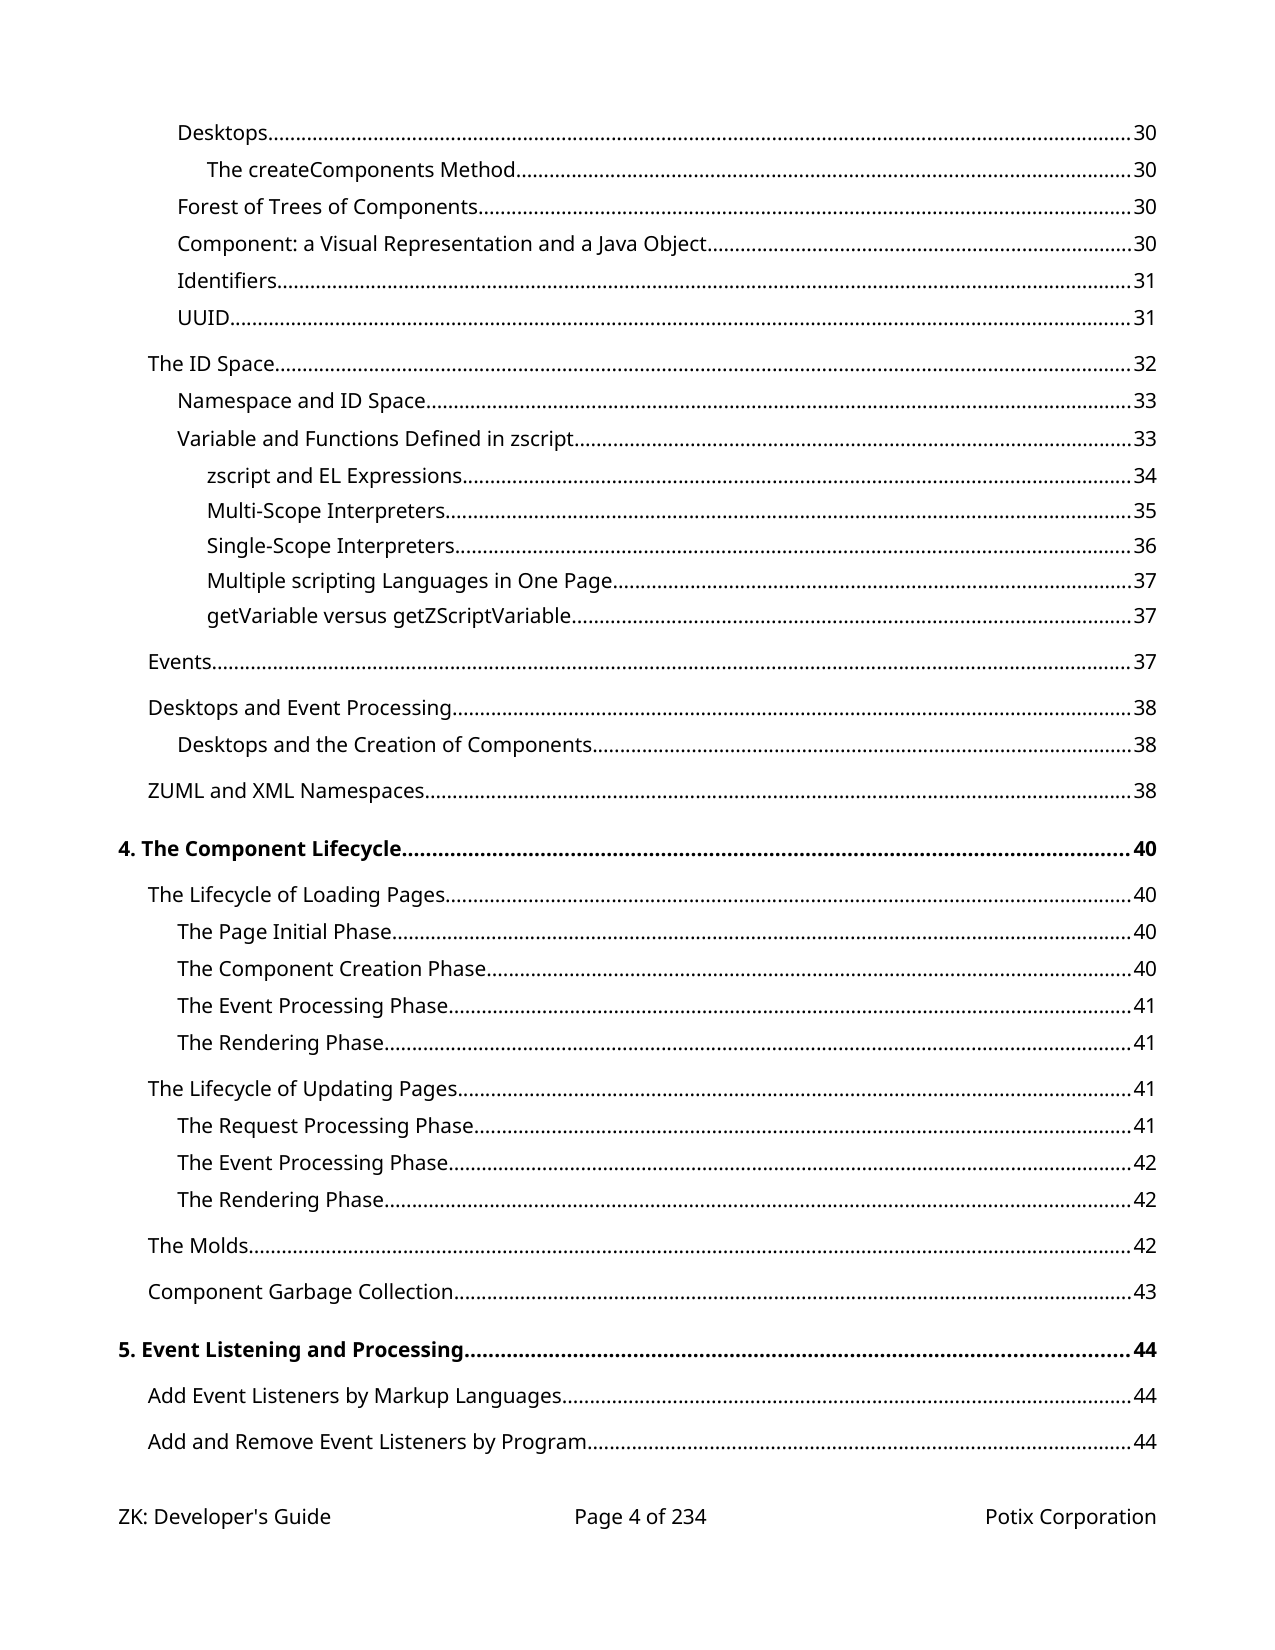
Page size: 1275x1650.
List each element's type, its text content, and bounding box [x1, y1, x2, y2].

text Add and Remove Event Listeners by Program 44 [148, 1427, 1157, 1455]
text The Request Processing Phase 41 [177, 1111, 1157, 1140]
text The Lifecycle of Loading Pages 40 [148, 880, 1157, 908]
text Multiple scripting Languages in One Page 37 [207, 566, 1157, 594]
text The createComponents Method 30 [207, 155, 1157, 183]
text UUID 31 [177, 303, 1157, 332]
text The Component Creation Phase 40 [177, 954, 1157, 982]
text getVariable versus getZScriptVariable 37 [207, 602, 1157, 630]
text ZUML and XML Namespaces 38 [148, 776, 1157, 805]
text Variable and Functions Defined in zscript 33 [177, 424, 1157, 452]
text The Rendering Phase 41 [177, 1028, 1157, 1057]
text Multi-Scope Interpreters 35 [207, 496, 1157, 524]
text Component Garbage Collection 43 [148, 1277, 1157, 1306]
text Single-Scope Interpreters 36 [207, 531, 1157, 559]
text 5. Event Listening and Processing 44 [118, 1335, 1157, 1363]
text Desktops and Event Processing 38 [148, 693, 1157, 722]
text The Page Initial Phase 40 [177, 917, 1157, 945]
text Component: a Visual Representation and a Java Object 30 [177, 229, 1157, 258]
text Events 37 [148, 647, 1157, 676]
text Forest of Trees of Components 30 [177, 192, 1157, 221]
text The ID Space 32 [148, 349, 1157, 378]
text 4. The Component Lifecycle 40 [118, 834, 1157, 862]
text Identifiers 31 [177, 266, 1157, 295]
text The Molds 42 [148, 1232, 1157, 1260]
text Namespace and ID Space 33 [177, 387, 1157, 415]
text Add Event Listeners by Markup Languages 44 [148, 1381, 1157, 1409]
text zscript and EL Expressions 34 [207, 461, 1157, 489]
text The Rendering Phase 42 [177, 1186, 1157, 1214]
text The Lifecycle of Updating Pages 41 [148, 1074, 1157, 1103]
text Desktops 30 [177, 118, 1157, 146]
text The Event Processing Phase 41 [177, 991, 1157, 1019]
text The Event Processing Phase 42 [177, 1148, 1157, 1177]
text Desktops and the Creation of Components 38 [177, 731, 1157, 759]
